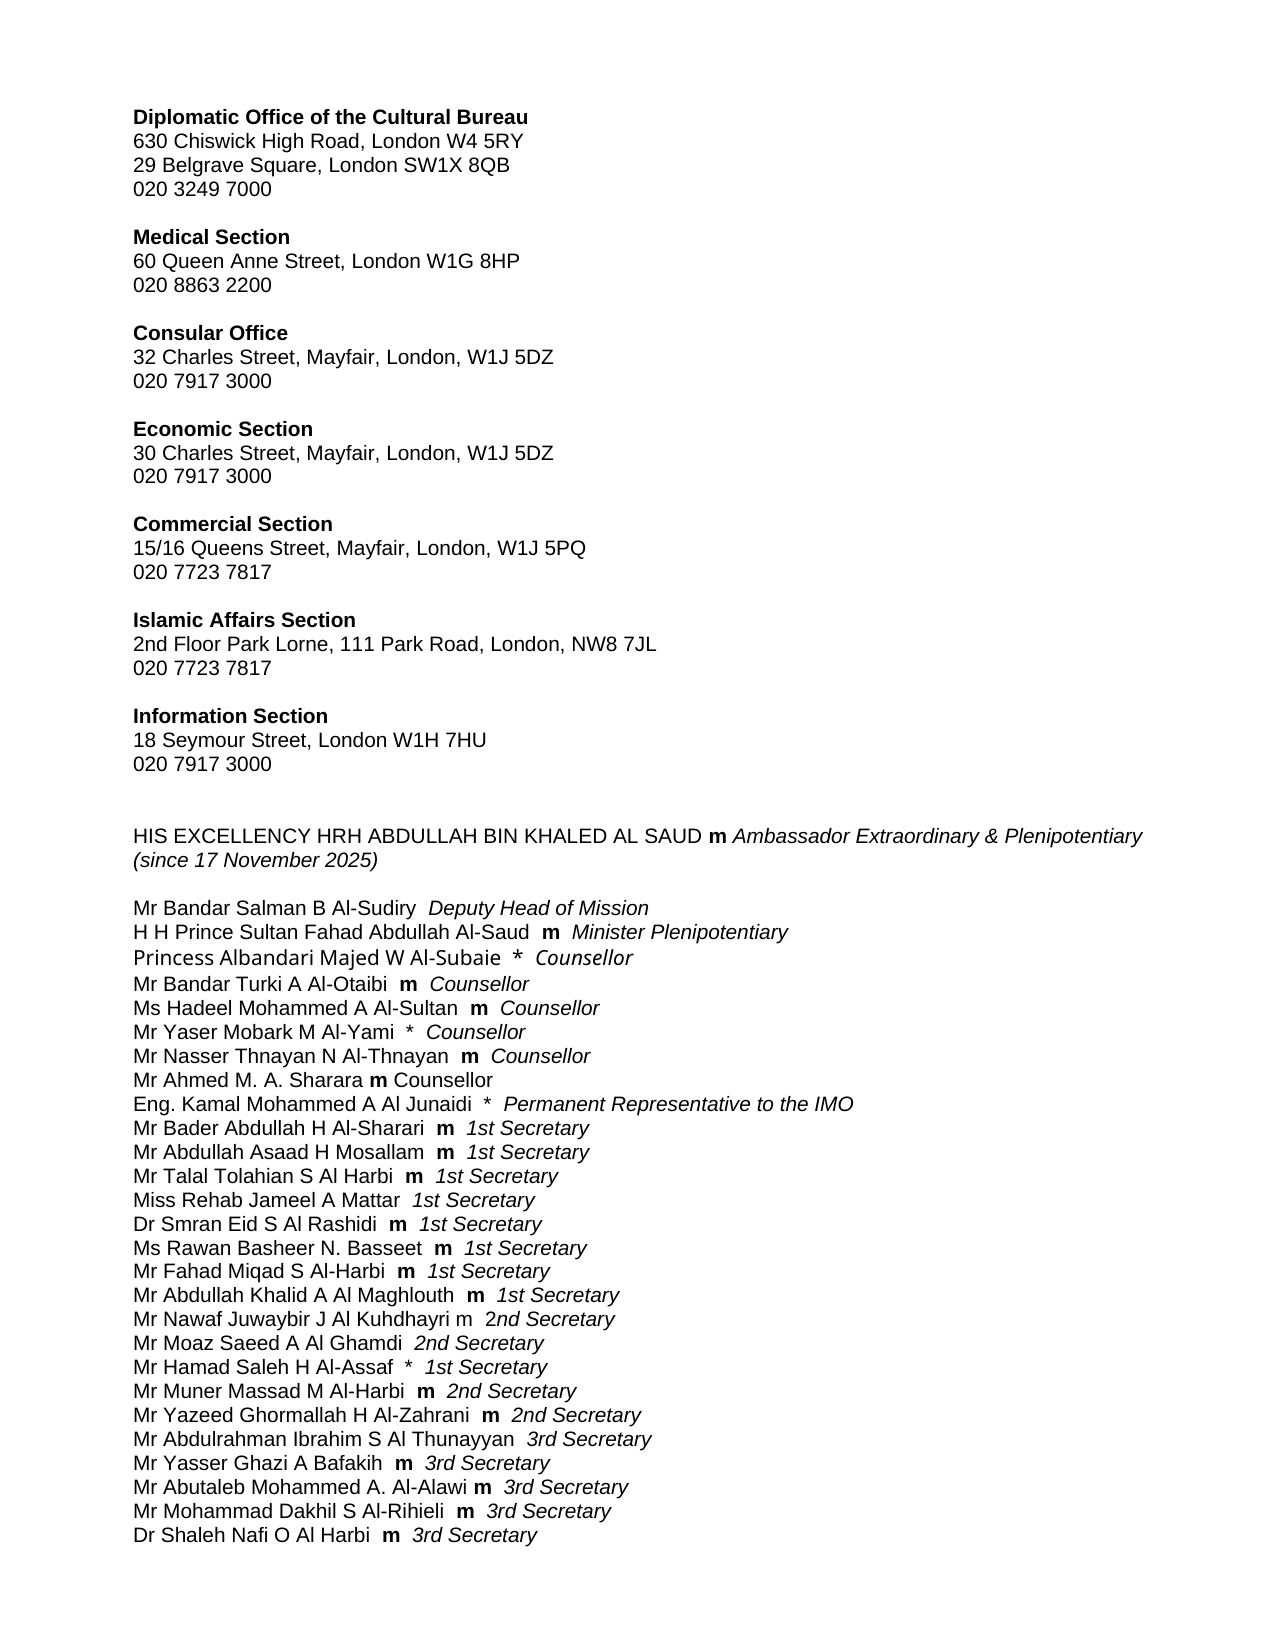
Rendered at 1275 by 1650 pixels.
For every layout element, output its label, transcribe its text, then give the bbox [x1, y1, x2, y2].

text Mr Yasser Ghazi A Bafakih m 3rd Secretary [133, 1451, 1181, 1475]
text HIS EXCELLENCY HRH ABDULLAH BIN KHALED AL SAUD m Ambassador Extraordinary & Plenipotentiary (since 17 November 2025) [133, 824, 1181, 872]
text Mr Bandar Turki A Al-Otaibi m Counsellor [133, 972, 1181, 996]
text Medical Section [133, 225, 1181, 249]
text Ms Hadeel Mohammed A Al-Sultan m Counsellor [133, 996, 1181, 1020]
text Islamic Affairs Section [133, 608, 1181, 632]
text Mr Muner Massad M Al-Harbi m 2nd Secretary [133, 1379, 1181, 1403]
text Mr Ahmed M. A. Sharara m Counsellor [133, 1068, 1181, 1092]
text 020 7917 3000 [133, 752, 1181, 776]
text Ms Rawan Basheer N. Basseet m 1st Secretary [133, 1235, 1181, 1259]
text Diplomatic Office of the Cultural Bureau [133, 105, 1181, 129]
text 020 7917 3000 [133, 464, 1181, 488]
text Dr Smran Eid S Al Rashidi m 1st Secretary [133, 1211, 1181, 1235]
text Mr Yaser Mobark M Al-Yami * Counsellor [133, 1020, 1181, 1044]
text 020 3249 7000 [133, 177, 1181, 201]
text Commercial Section [133, 512, 1181, 536]
text Mr Abutaleb Mohammed A. Al-Alawi m 3rd Secretary [133, 1475, 1181, 1499]
text Mr Bader Abdullah H Al-Sharari m 1st Secretary [133, 1116, 1181, 1139]
text Mr Nasser Thnayan N Al-Thnayan m Counsellor [133, 1044, 1181, 1068]
text Mr Mohammad Dakhil S Al-Rihieli m 3rd Secretary [133, 1499, 1181, 1523]
text Mr Abdullah Khalid A Al Maghlouth m 1st Secretary [133, 1283, 1181, 1307]
text Mr Moaz Saeed A Al Ghamdi 2nd Secretary [133, 1331, 1181, 1355]
text Economic Section [133, 416, 1181, 440]
text Mr Hamad Saleh H Al-Assaf * 1st Secretary [133, 1355, 1181, 1379]
text Mr Nawaf Juwaybir J Al Kuhdhayri m 2nd Secretary [133, 1307, 1181, 1331]
text 020 7723 7817 [133, 656, 1181, 680]
text 60 Queen Anne Street, London W1G 8HP [133, 249, 1181, 273]
text Mr Abdulrahman Ibrahim S Al Thunayyan 3rd Secretary [133, 1427, 1181, 1451]
text 29 Belgrave Square, London SW1X 8QB [133, 153, 1181, 177]
text 32 Charles Street, Mayfair, London, W1J 5DZ [133, 344, 1181, 368]
text Consular Office [133, 321, 1181, 344]
text Dr Shaleh Nafi O Al Harbi m 3rd Secretary [133, 1523, 1181, 1547]
text H H Prince Sultan Fahad Abdullah Al-Saud m Minister Plenipotentiary [133, 919, 1181, 943]
text 020 7917 3000 [133, 368, 1181, 392]
text Information Section [133, 704, 1181, 728]
text Eng. Kamal Mohammed A Al Junaidi * Permanent Representative to the IMO [133, 1092, 1181, 1116]
text Miss Rehab Jameel A Mattar 1st Secretary [133, 1187, 1181, 1211]
text Mr Talal Tolahian S Al Harbi m 1st Secretary [133, 1163, 1181, 1187]
text 020 8863 2200 [133, 273, 1181, 297]
text 630 Chiswick High Road, London W4 5RY [133, 129, 1181, 153]
text Princess Albandari Majed W Al-Subaie * Counsellor [133, 943, 1181, 972]
text 15/16 Queens Street, Mayfair, London, W1J 5PQ [133, 536, 1181, 560]
text Mr Fahad Miqad S Al-Harbi m 1st Secretary [133, 1259, 1181, 1283]
text 2nd Floor Park Lorne, 111 Park Road, London, NW8 7JL [133, 632, 1181, 656]
text 30 Charles Street, Mayfair, London, W1J 5DZ [133, 440, 1181, 464]
text Mr Yazeed Ghormallah H Al-Zahrani m 2nd Secretary [133, 1403, 1181, 1427]
text 020 7723 7817 [133, 560, 1181, 584]
text Mr Bandar Salman B Al-Sudiry Deputy Head of Mission [133, 896, 1181, 919]
text Mr Abdullah Asaad H Mosallam m 1st Secretary [133, 1139, 1181, 1163]
text 18 Seymour Street, London W1H 7HU [133, 728, 1181, 752]
